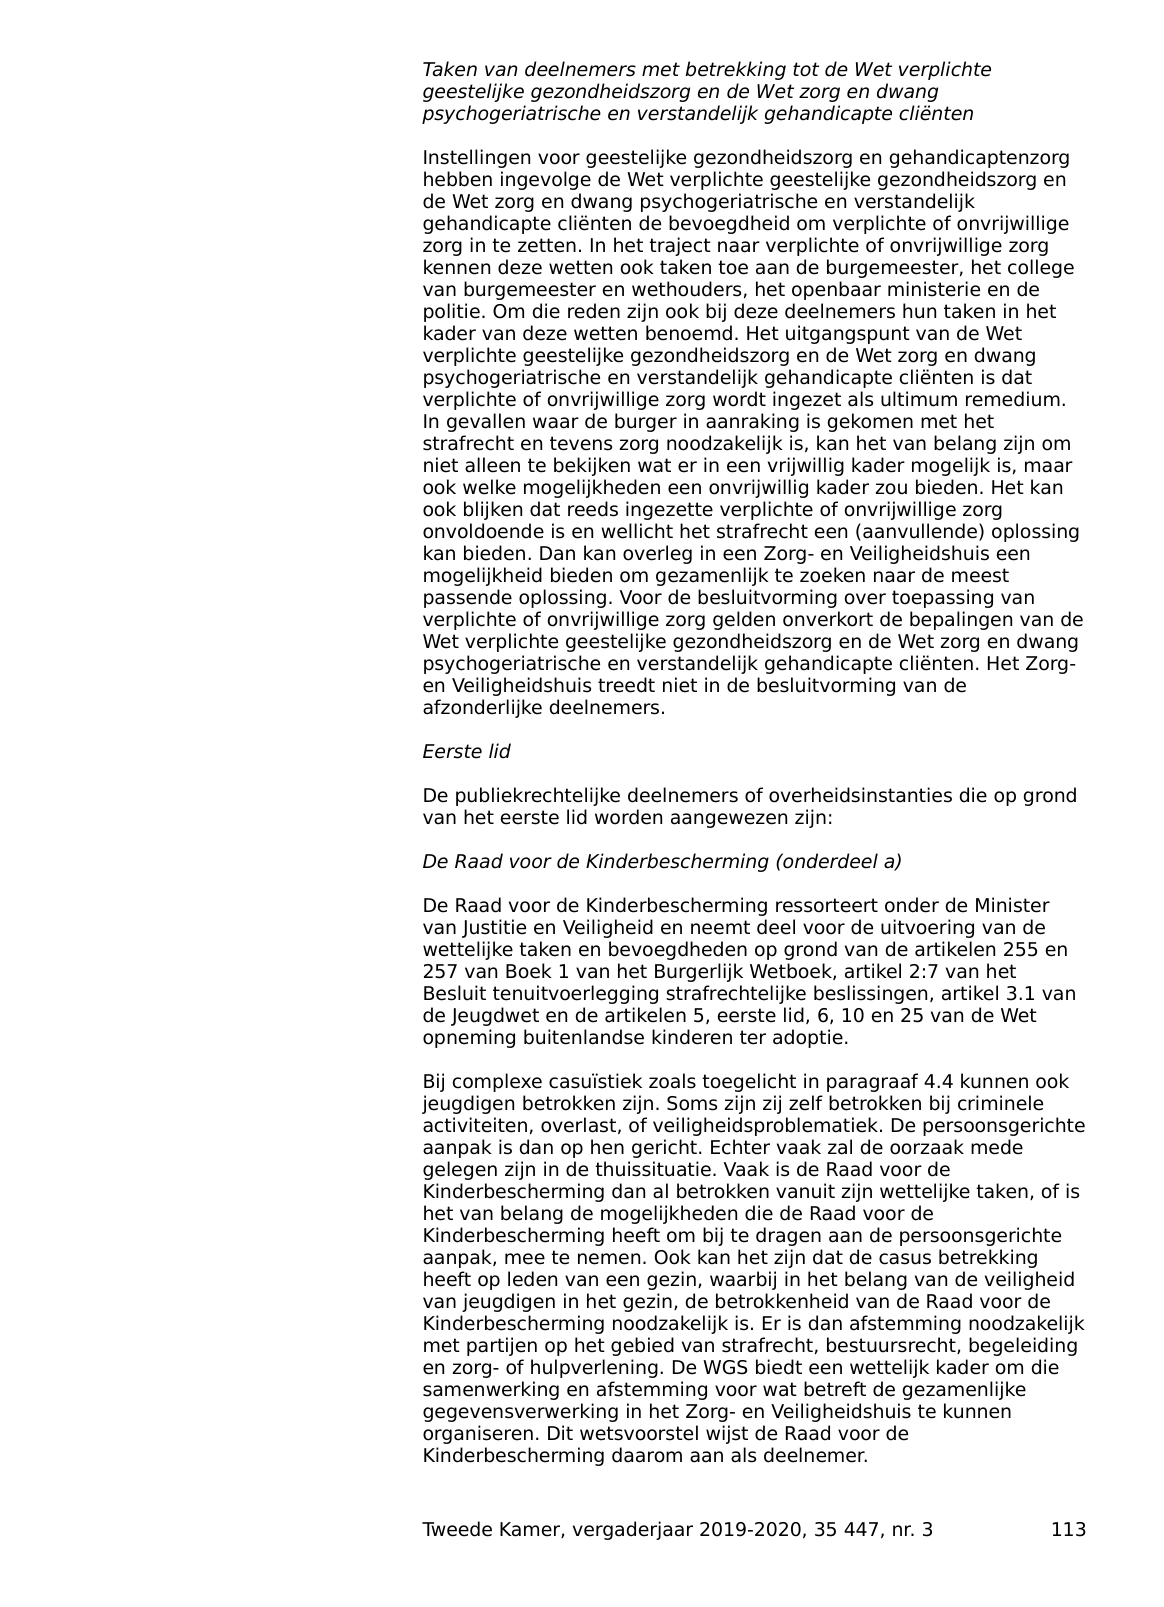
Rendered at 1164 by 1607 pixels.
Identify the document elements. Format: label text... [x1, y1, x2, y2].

text De publiekrechtelijke deelnemers of overheidsinstanties die op grond van het eerste lid worden aangewezen zijn: [422, 785, 1087, 829]
text De Raad voor de Kinderbescherming ressorteert onder de Minister van Justitie en Veiligheid en neemt deel voor de uitvoering van de wettelijke taken en bevoegdheden op grond van de artikelen 255 en 257 van Boek 1 van het Burgerlijk Wetboek, artikel 2:7 van het Besluit tenuitvoerlegging strafrechtelijke beslissingen, artikel 3.1 van de Jeugdwet en de artikelen 5, eerste lid, 6, 10 en 25 van de Wet opneming buitenlandse kinderen ter adoptie. [422, 895, 1087, 1049]
text Instellingen voor geestelijke gezondheidszorg en gehandicaptenzorg hebben ingevolge de Wet verplichte geestelijke gezondheidszorg en de Wet zorg en dwang psychogeriatrische en verstandelijk gehandicapte cliënten de bevoegdheid om verplichte of onvrijwillige zorg in te zetten. In het traject naar verplichte of onvrijwillige zorg kennen deze wetten ook taken toe aan de burgemeester, het college van burgemeester en wethouders, het openbaar ministerie en de politie. Om die reden zijn ook bij deze deelnemers hun taken in het kader van deze wetten benoemd. Het uitgangspunt van de Wet verplichte geestelijke gezondheidszorg en de Wet zorg en dwang psychogeriatrische en verstandelijk gehandicapte cliënten is dat verplichte of onvrijwillige zorg wordt ingezet als ultimum remedium. In gevallen waar de burger in aanraking is gekomen met het strafrecht en tevens zorg noodzakelijk is, kan het van belang zijn om niet alleen te bekijken wat er in een vrijwillig kader mogelijk is, maar ook welke mogelijkheden een onvrijwillig kader zou bieden. Het kan ook blijken dat reeds ingezette verplichte of onvrijwillige zorg onvoldoende is en wellicht het strafrecht een (aanvullende) oplossing kan bieden. Dan kan overleg in een Zorg- en Veiligheidshuis een mogelijkheid bieden om gezamenlijk te zoeken naar de meest passende oplossing. Voor de besluitvorming over toepassing van verplichte of onvrijwillige zorg gelden onverkort de bepalingen van de Wet verplichte geestelijke gezondheidszorg en de Wet zorg en dwang psychogeriatrische en verstandelijk gehandicapte cliënten. Het Zorg- en Veiligheidshuis treedt niet in de besluitvorming van de afzonderlijke deelnemers. [422, 147, 1087, 719]
text Bij complexe casuïstiek zoals toegelicht in paragraaf 4.4 kunnen ook jeugdigen betrokken zijn. Soms zijn zij zelf betrokken bij criminele activiteiten, overlast, of veiligheidsproblematiek. De persoonsgerichte aanpak is dan op hen gericht. Echter vaak zal de oorzaak mede gelegen zijn in de thuissituatie. Vaak is de Raad voor de Kinderbescherming dan al betrokken vanuit zijn wettelijke taken, of is het van belang de mogelijkheden die de Raad voor de Kinderbescherming heeft om bij te dragen aan de persoonsgerichte aanpak, mee te nemen. Ook kan het zijn dat de casus betrekking heeft op leden van een gezin, waarbij in het belang van de veiligheid van jeugdigen in het gezin, de betrokkenheid van de Raad voor de Kinderbescherming noodzakelijk is. Er is dan afstemming noodzakelijk met partijen op het gebied van strafrecht, bestuursrecht, begeleiding en zorg- of hulpverlening. De WGS biedt een wettelijk kader om die samenwerking en afstemming voor wat betreft de gezamenlijke gegevensverwerking in het Zorg- en Veiligheidshuis te kunnen organiseren. Dit wetsvoorstel wijst de Raad voor de Kinderbescherming daarom aan als deelnemer. [422, 1071, 1087, 1467]
subtitle Eerste lid [422, 741, 1087, 763]
subtitle De Raad voor de Kinderbescherming (onderdeel a) [422, 851, 1087, 873]
subtitle Taken van deelnemers met betrekking tot de Wet verplichte geestelijke gezondheidszorg en de Wet zorg en dwang psychogeriatrische en verstandelijk gehandicapte cliënten [422, 59, 1087, 125]
